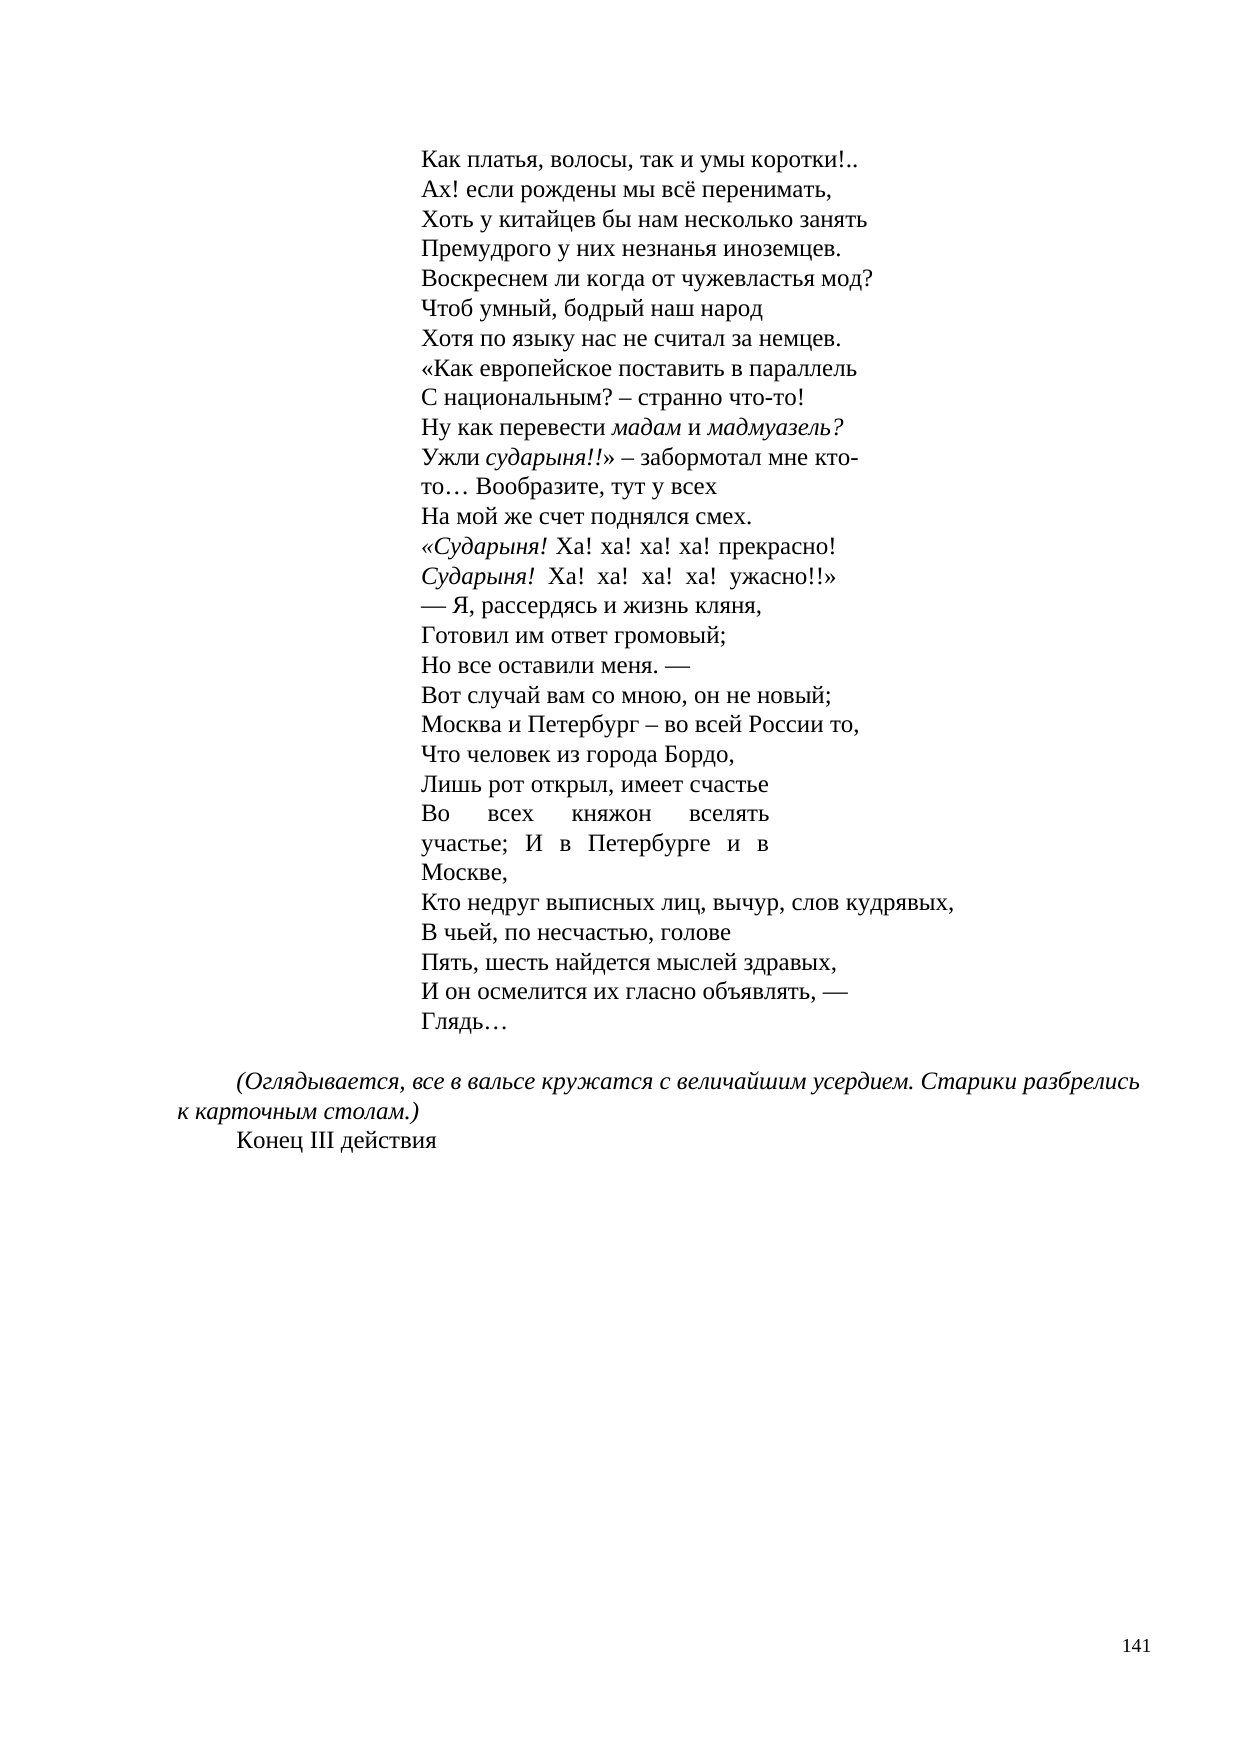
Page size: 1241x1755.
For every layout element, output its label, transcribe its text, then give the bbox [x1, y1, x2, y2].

text Вот случай вам со мною, он не новый; Москва и Петербург – во всей России то, Что человек из города Бордо, [421, 680, 893, 768]
text Как платья, волосы, так и умы коротки!.. Ах! если рождены мы всё перенимать, Хоть у китайцев бы нам несколько занять Премудрого у них незнанья иноземцев. [421, 144, 881, 262]
text «Сударыня! Ха! ха! ха! ха! прекрасно! Сударыня! Ха! ха! ха! ха! ужасно!!» — Я, рассердясь и жизнь кляня, [421, 531, 837, 619]
text Лишь рот открыл, имеет счастье Во всех княжон вселять участье; И в Петербурге и в Москве, [421, 769, 769, 886]
text Ну как перевести мадам и мадмуазель? Ужли сударыня!!» – забормотал мне кто-то… Вообразите, тут у всех [421, 412, 906, 500]
text Пять, шесть найдется мыслей здравых, И он осмелится их гласно объявлять, — [421, 947, 852, 1005]
text Конец III действия [236, 1126, 1168, 1154]
text Воскреснем ли когда от чужевластья мод? Чтоб умный, бодрый наш народ [421, 263, 893, 322]
text Кто недруг выписных лиц, вычур, слов кудрявых, В чьей, по несчастью, голове [421, 887, 963, 946]
text На мой же счет поднялся смех. [421, 501, 1168, 530]
text Хотя по языку нас не считал за немцев. [421, 323, 1168, 351]
text «Как европейское поставить в параллель С национальным? – странно что-то! [421, 353, 871, 411]
text Готовил им ответ громовый; Но все оставили меня. — [421, 620, 733, 679]
text (Оглядывается, все в вальсе кружатся с величайшим усердием. Старики разбрелись к карточным столам.) [177, 1066, 1151, 1124]
text Глядь… [421, 1006, 1168, 1035]
